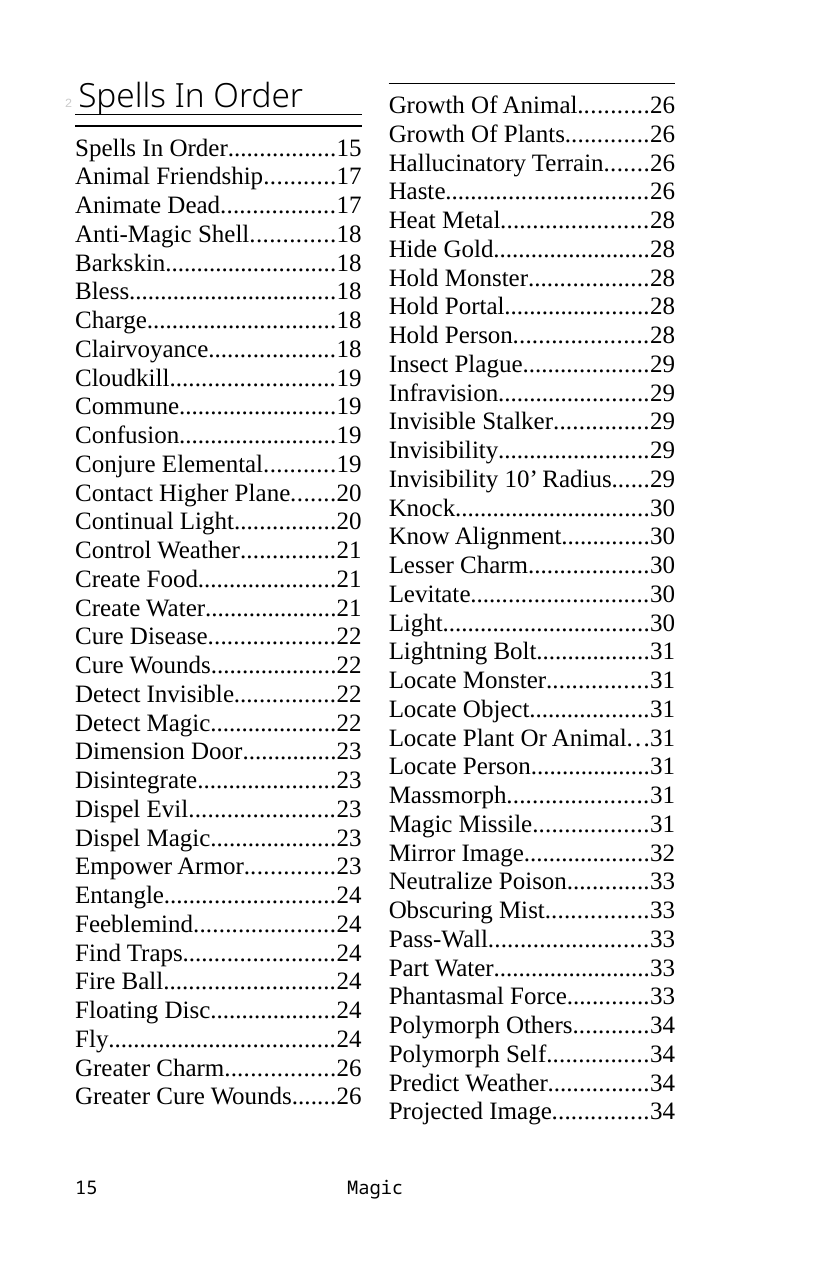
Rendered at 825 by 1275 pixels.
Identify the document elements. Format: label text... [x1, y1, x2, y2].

text Animal Friendship 17 [75, 161, 362, 190]
text Predict Weather 34 [388, 1068, 675, 1089]
text Fire Ball 24 [75, 966, 362, 995]
text Commune 19 [75, 391, 362, 420]
text Polymorph Self 34 [388, 1039, 675, 1068]
text Locate Plant or Animal 31 [388, 723, 675, 751]
text Haste 26 [388, 176, 675, 205]
text Anti-Magic Shell 18 [75, 219, 362, 248]
text Dimension Door 23 [75, 736, 362, 765]
text Massmorph 31 [388, 780, 675, 809]
text Cure Wounds 22 [75, 650, 362, 679]
text Invisibility 29 [388, 435, 675, 464]
text Growth of Animal 26 [388, 84, 675, 119]
text Barkskin 18 [75, 248, 362, 276]
text Polymorph Others 34 [388, 1010, 675, 1039]
text Infravision 29 [388, 378, 675, 406]
text Levitate 30 [388, 579, 675, 608]
text Dispel Magic 23 [75, 823, 362, 851]
text Create Food 21 [75, 564, 362, 593]
text Invisibility 10’ Radius 29 [388, 464, 675, 493]
text Hallucinatory Terrain 26 [388, 148, 675, 176]
text Projected Image 34 [388, 1089, 675, 1134]
text Pass-Wall 33 [388, 924, 675, 953]
text Clairvoyance 18 [75, 334, 362, 363]
text Light 30 [388, 608, 675, 636]
text Heat Metal 28 [388, 205, 675, 234]
text Greater Charm 26 [75, 1053, 362, 1074]
text Invisible Stalker 29 [388, 406, 675, 435]
text Hide Gold 28 [388, 234, 675, 263]
text Cloudkill 19 [75, 363, 362, 391]
text Hold Person 28 [388, 320, 675, 349]
text Floating Disc 24 [75, 995, 362, 1024]
text Control Weather 21 [75, 535, 362, 564]
text Spells in order 15 [75, 127, 362, 161]
text Feeblemind 24 [75, 909, 362, 938]
text Lightning Bolt 31 [388, 636, 675, 665]
text Magic Missile 31 [388, 809, 675, 838]
text Conjure Elemental 19 [75, 449, 362, 478]
text Obscuring Mist 33 [388, 895, 675, 924]
text Animate Dead 17 [75, 190, 362, 219]
text Locate Monster 31 [388, 665, 675, 694]
text Contact Higher Plane 20 [75, 478, 362, 506]
text Dispel Evil 23 [75, 794, 362, 823]
text Know Alignment 30 [388, 521, 675, 550]
text Fly 24 [75, 1024, 362, 1053]
subtitle Spells in order [75, 75, 362, 114]
text Confusion 19 [75, 420, 362, 449]
text Bless 18 [75, 276, 362, 305]
text Neutralize Poison 33 [388, 866, 675, 895]
text Continual Light 20 [75, 506, 362, 535]
text Mirror Image 32 [388, 838, 675, 866]
text Locate Object 31 [388, 694, 675, 723]
text Empower Armor 23 [75, 851, 362, 880]
text Phantasmal Force 33 [388, 981, 675, 1010]
text Entangle 24 [75, 880, 362, 909]
text Lesser Charm 30 [388, 550, 675, 579]
text Charge 18 [75, 305, 362, 334]
text Insect Plague 29 [388, 349, 675, 378]
text Growth of Plants 26 [388, 119, 675, 148]
text Hold Monster 28 [388, 263, 675, 291]
text Greater Cure Wounds 26 [75, 1074, 362, 1119]
text Cure Disease 22 [75, 621, 362, 650]
text Detect Magic 22 [75, 708, 362, 736]
text Find Traps 24 [75, 938, 362, 966]
text Part Water 33 [388, 953, 675, 981]
text Create Water 21 [75, 593, 362, 621]
text Locate Person 31 [388, 751, 675, 780]
text Hold Portal 28 [388, 291, 675, 320]
text Knock 30 [388, 493, 675, 521]
text Disintegrate 23 [75, 765, 362, 794]
text Detect Invisible 22 [75, 679, 362, 708]
